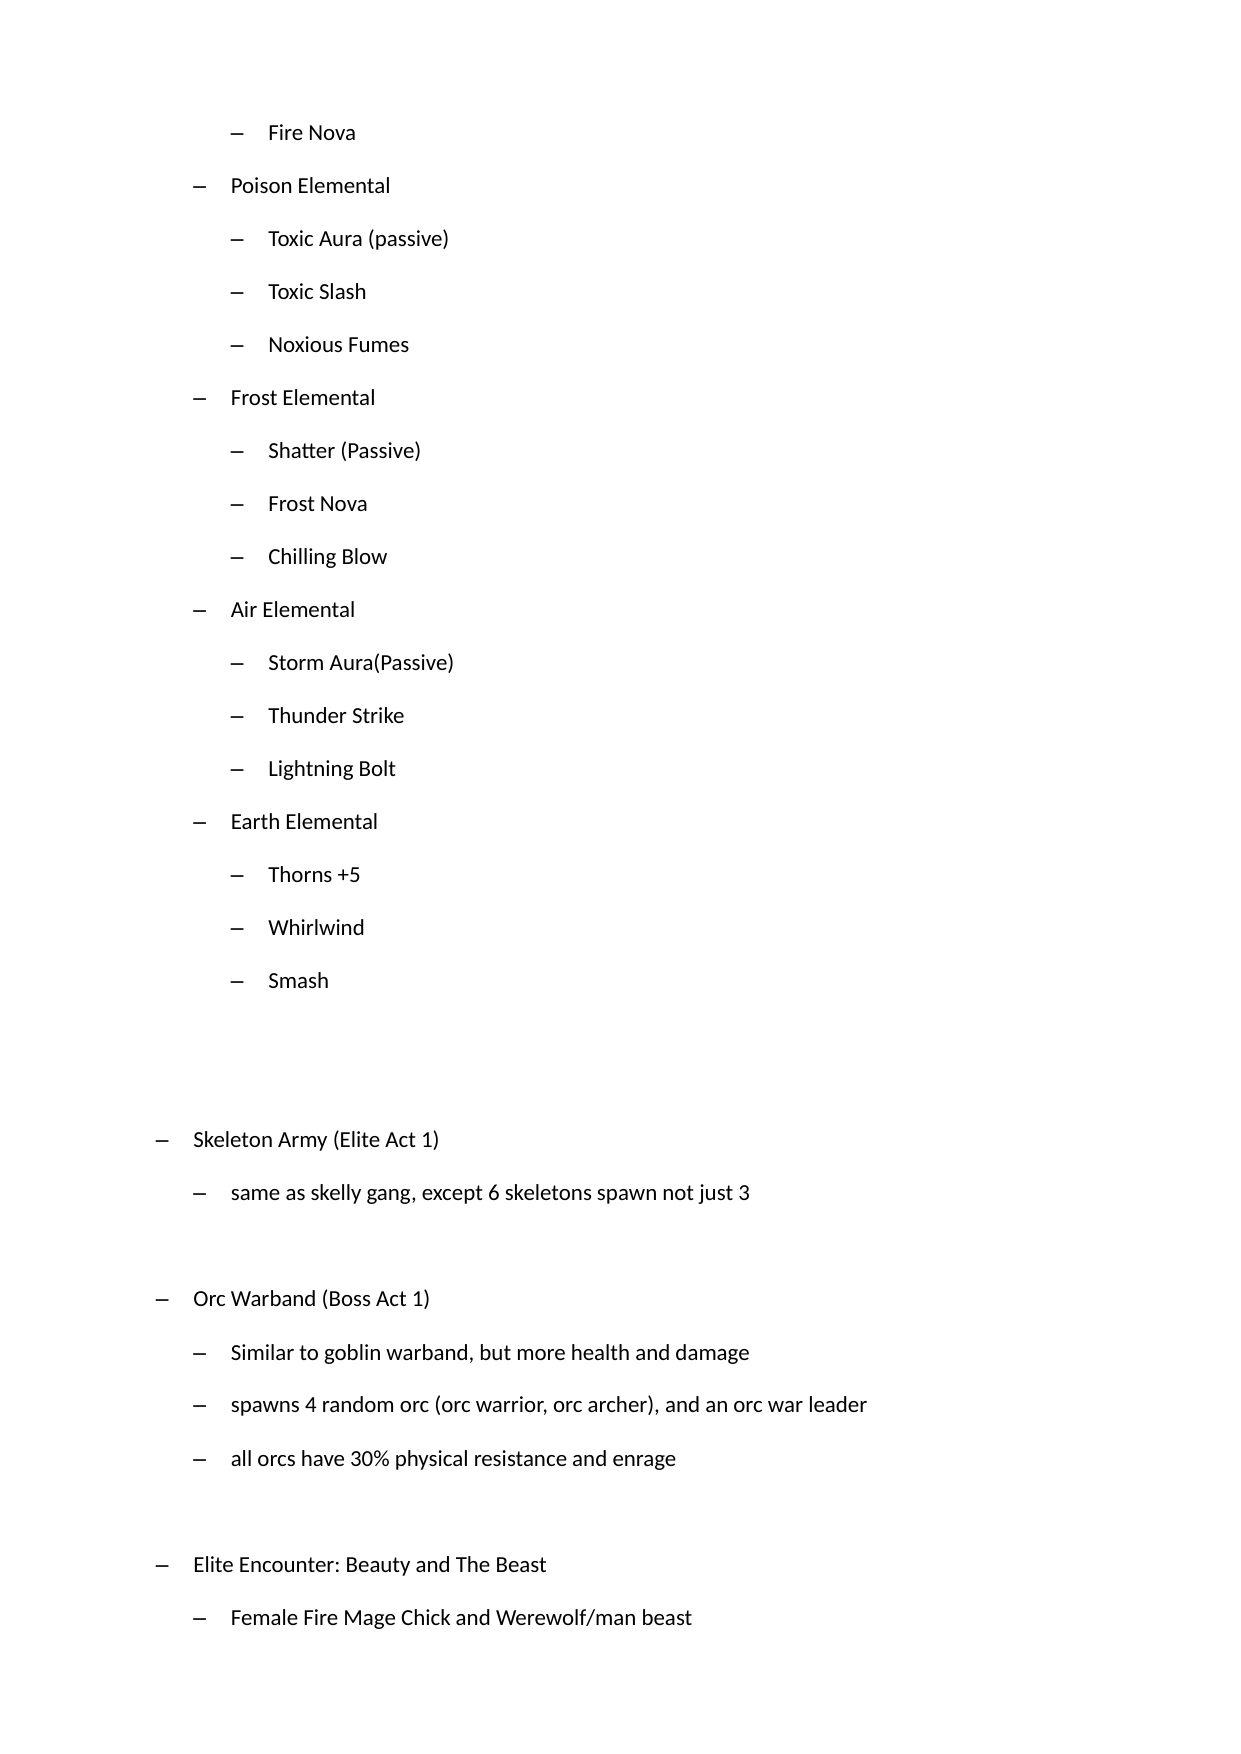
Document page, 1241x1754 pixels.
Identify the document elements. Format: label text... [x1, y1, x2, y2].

list spawns 4 random orc (orc warrior, orc archer), and an orc war leader [193, 1391, 1122, 1419]
list Lightning Bolt [231, 754, 1122, 782]
list Noxious Fumes [231, 330, 1122, 358]
list Female Fire Mage Chick and Werewolf/man beast [193, 1603, 1122, 1631]
list Similar to goblin warband, but more health and damage [193, 1338, 1122, 1366]
list same as skelly gang, except 6 skeletons spawn not just 3 [193, 1178, 1122, 1207]
list Thorns +5 [231, 860, 1122, 888]
list Storm Aura(Passive) [231, 648, 1122, 676]
list Earth Elemental [193, 807, 1122, 835]
list Air Elemental [193, 595, 1122, 623]
list Elite Encounter: Beauty and The Beast [156, 1550, 1122, 1578]
list Fire Nova [231, 118, 1122, 146]
list Frost Nova [231, 489, 1122, 517]
list Smash [231, 966, 1122, 994]
list Skeleton Army (Elite Act 1) [156, 1126, 1122, 1153]
list Toxic Slash [231, 277, 1122, 305]
list Thunder Strike [231, 701, 1122, 729]
list Frost Elemental [193, 383, 1122, 411]
list Orc Warband (Boss Act 1) [156, 1284, 1122, 1313]
list Chilling Blow [231, 542, 1122, 570]
list all orcs have 30% physical resistance and enrage [193, 1444, 1122, 1472]
list Shatter (Passive) [231, 436, 1122, 464]
list Whirlwind [231, 913, 1122, 941]
list Poison Elemental [193, 171, 1122, 199]
list Toxic Aura (passive) [231, 224, 1122, 252]
